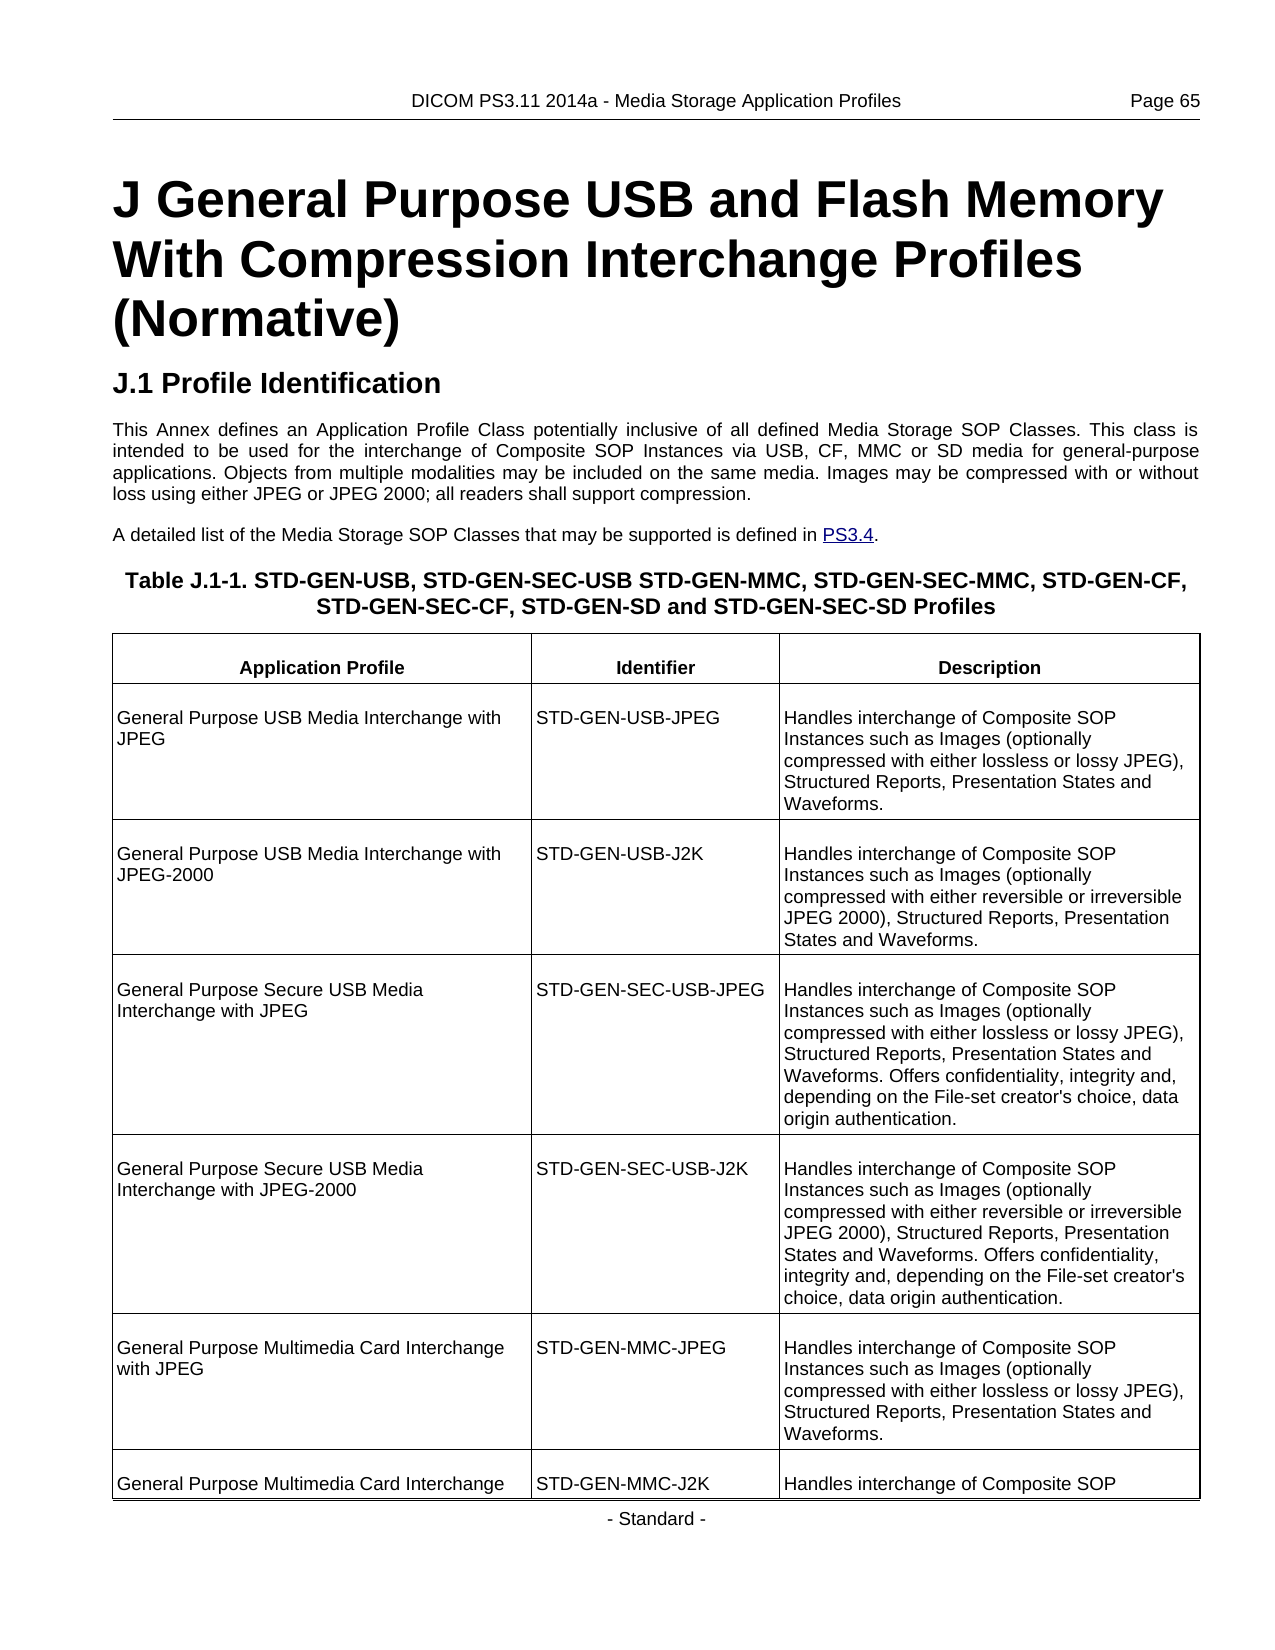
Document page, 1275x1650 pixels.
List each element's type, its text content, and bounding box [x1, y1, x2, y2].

text J General Purpose USB and Flash Memory With Compression Interchange Profiles (Normative) [112, 169, 1200, 347]
table_header Identifier [532, 634, 779, 682]
table_cell STD-GEN-SEC-USB-J2K [532, 1135, 779, 1312]
table_cell Handles interchange of Composite SOP Instances such as Images (optionally compressed with either lossless or lossy JPEG), Structured Reports, Presentation States and Waveforms. [780, 684, 1199, 818]
table_cell Handles interchange of Composite SOP Instances such as Images (optionally compressed with either reversible or irreversible JPEG 2000), Structured Reports, Presentation States and Waveforms. Offers confidentiality, integrity and, depending on the File-set creator's choice, data origin authentication. [780, 1135, 1199, 1312]
table_cell General Purpose Multimedia Card Interchange [113, 1450, 531, 1498]
text Table J.1-1. STD-GEN-USB, STD-GEN-SEC-USB STD-GEN-MMC, STD-GEN-SEC-MMC, STD-GEN-CF, STD-GEN-SEC-CF, STD-GEN-SD and STD-GEN-SEC-SD Profiles [112, 568, 1200, 619]
table_cell STD-GEN-MMC-JPEG [532, 1314, 779, 1448]
text J.1 Profile Identification [112, 366, 1200, 400]
table_cell General Purpose USB Media Interchange with JPEG-2000 [113, 820, 531, 954]
table_cell General Purpose Secure USB Media Interchange with JPEG-2000 [113, 1135, 531, 1312]
table_cell Handles interchange of Composite SOP Instances such as Images (optionally compressed with either lossless or lossy JPEG), Structured Reports, Presentation States and Waveforms. [780, 1314, 1199, 1448]
table_header Description [780, 634, 1199, 682]
table_cell STD-GEN-MMC-J2K [532, 1450, 779, 1498]
table_cell General Purpose Secure USB Media Interchange with JPEG [113, 955, 531, 1133]
table_cell General Purpose USB Media Interchange with JPEG [113, 684, 531, 818]
table_cell General Purpose Multimedia Card Interchange with JPEG [113, 1314, 531, 1448]
text A detailed list of the Media Storage SOP Classes that may be supported is defined in PS3.4. [112, 523, 1200, 545]
text This Annex defines an Application Profile Class potentially inclusive of all defined Media Storage SOP Classes. This class is intended to be used for the interchange of Composite SOP Instances via USB, CF, MMC or SD media for general-purpose applications. Objects from multiple modalities may be included on the same media. Images may be compressed with or without loss using either JPEG or JPEG 2000; all readers shall support compression. [112, 418, 1200, 505]
table_cell Handles interchange of Composite SOP Instances such as Images (optionally compressed with either lossless or lossy JPEG), Structured Reports, Presentation States and Waveforms. Offers confidentiality, integrity and, depending on the File-set creator's choice, data origin authentication. [780, 955, 1199, 1133]
table_cell STD-GEN-SEC-USB-JPEG [532, 955, 779, 1133]
table_header Application Profile [113, 634, 531, 682]
table_cell Handles interchange of Composite SOP [780, 1450, 1199, 1498]
table_cell Handles interchange of Composite SOP Instances such as Images (optionally compressed with either reversible or irreversible JPEG 2000), Structured Reports, Presentation States and Waveforms. [780, 820, 1199, 954]
table_cell STD-GEN-USB-J2K [532, 820, 779, 954]
table_cell STD-GEN-USB-JPEG [532, 684, 779, 818]
